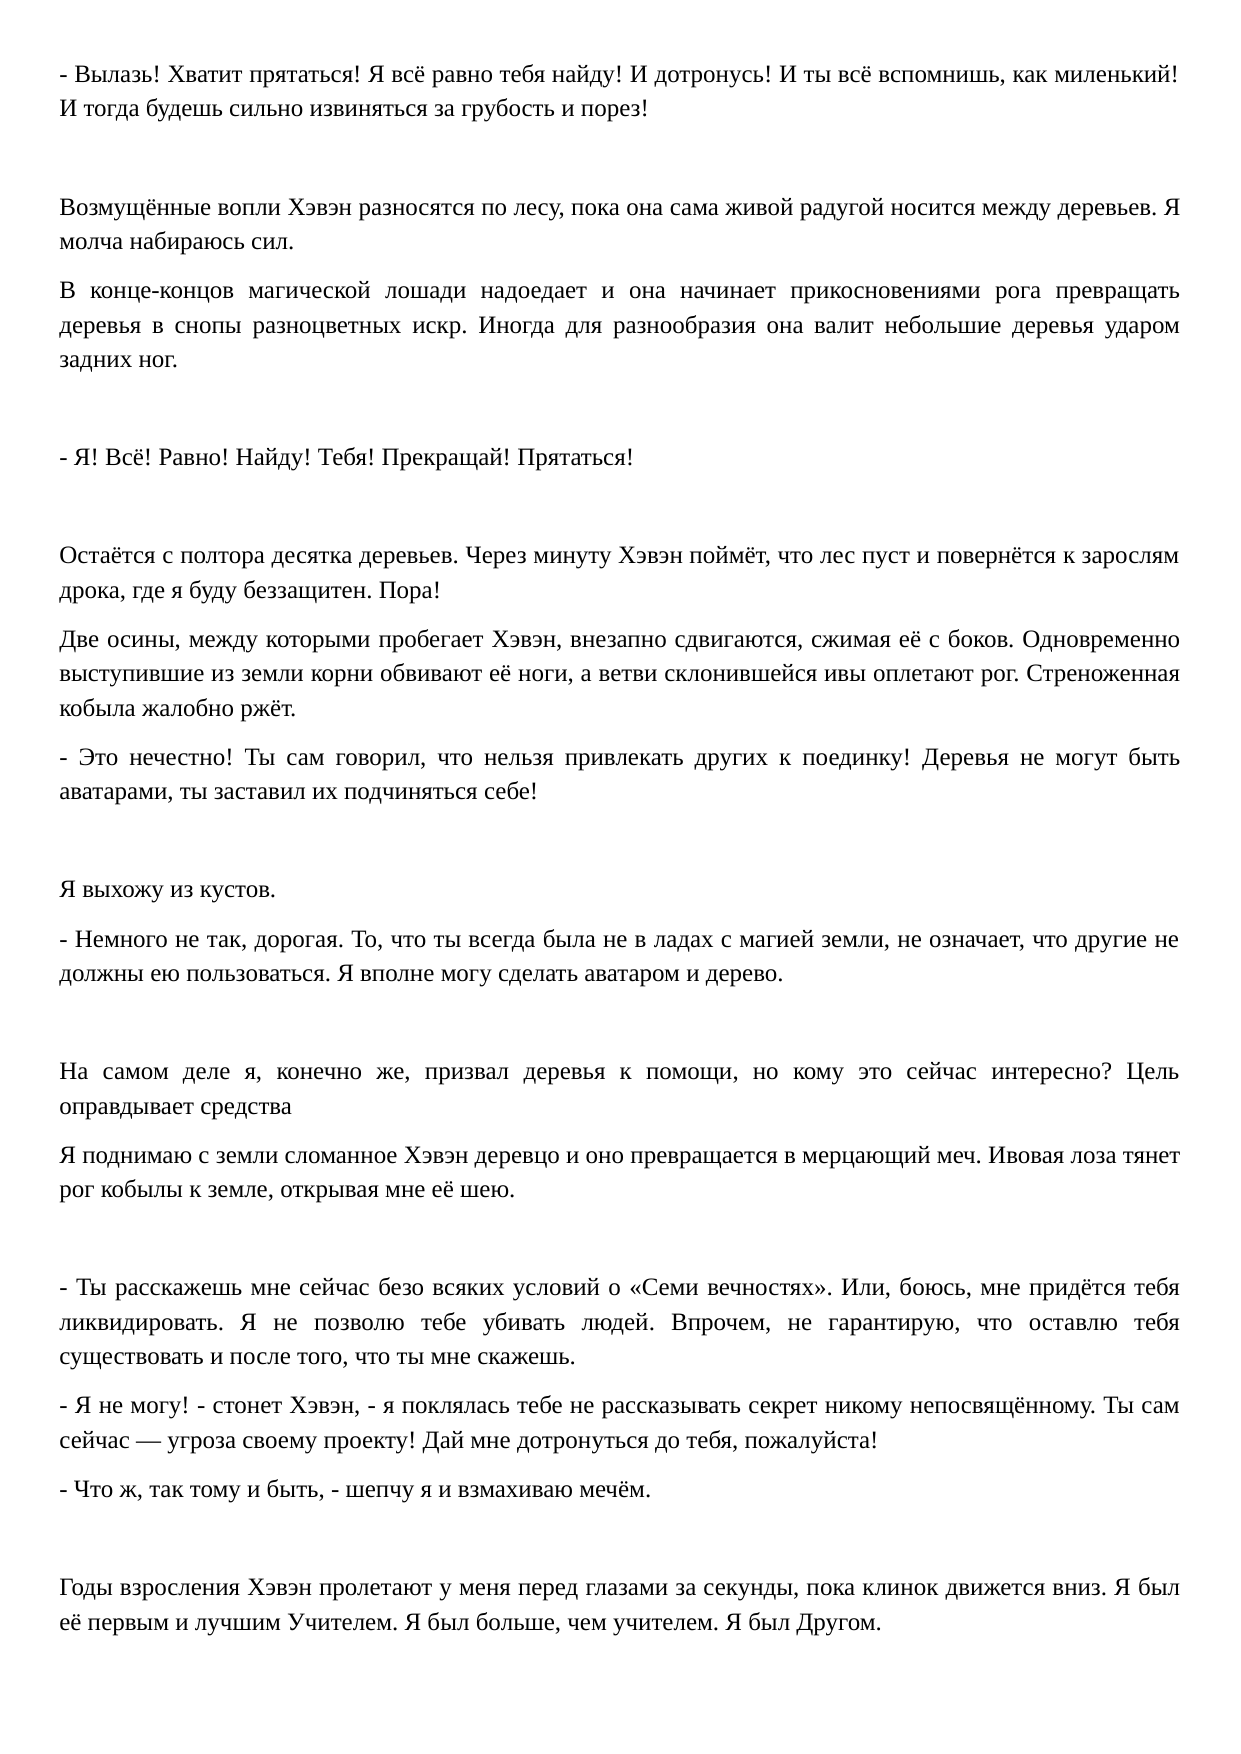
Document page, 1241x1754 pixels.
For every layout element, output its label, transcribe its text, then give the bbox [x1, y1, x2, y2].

text - Это нечестно! Ты сам говорил, что нельзя привлекать других к поединку! Деревья не могут быть аватарами, ты заставил их подчиняться себе! [59, 742, 1181, 805]
text Я поднимаю с земли сломанное Хэвэн деревцо и оно превращается в мерцающий меч. Ивовая лоза тянет рог кобылы к земле, открывая мне её шею. [59, 1140, 1181, 1203]
text - Я! Всё! Равно! Найду! Тебя! Прекращай! Прятаться! [59, 442, 1181, 471]
text В конце-концов магической лошади надоедает и она начинает прикосновениями рога превращать деревья в снопы разноцветных искр. Иногда для разнообразия она валит небольшие деревья ударом задних ног. [59, 275, 1181, 373]
text Остаётся с полтора десятка деревьев. Через минуту Хэвэн поймёт, что лес пуст и повернётся к зарослям дрока, где я буду беззащитен. Пора! [59, 540, 1181, 604]
text - Я не могу! - стонет Хэвэн, - я поклялась тебе не рассказывать секрет никому непосвящённому. Ты сам сейчас — угроза своему проекту! Дай мне дотронуться до тебя, пожалуйста! [59, 1390, 1181, 1454]
text - Немного не так, дорогая. То, что ты всегда была не в ладах с магией земли, не означает, что другие не должны ею пользоваться. Я вполне могу сделать аватаром и дерево. [59, 924, 1181, 987]
text Годы взросления Хэвэн пролетают у меня перед глазами за секунды, пока клинок движется вниз. Я был её первым и лучшим Учителем. Я был больше, чем учителем. Я был Другом. [59, 1572, 1181, 1635]
text Я выхожу из кустов. [59, 874, 1181, 903]
text - Вылазь! Хватит прятаться! Я всё равно тебя найду! И дотронусь! И ты всё вспомнишь, как миленький! И тогда будешь сильно извиняться за грубость и порез! [59, 59, 1181, 122]
text На самом деле я, конечно же, призвал деревья к помощи, но кому это сейчас интересно? Цель оправдывает средства [59, 1056, 1181, 1119]
text - Что ж, так тому и быть, - шепчу я и взмахиваю мечём. [59, 1474, 1181, 1503]
text Возмущённые вопли Хэвэн разносятся по лесу, пока она сама живой радугой носится между деревьев. Я молча набираюсь сил. [59, 192, 1181, 255]
text - Ты расскажешь мне сейчас безо всяких условий о «Семи вечностях». Или, боюсь, мне придётся тебя ликвидировать. Я не позволю тебе убивать людей. Впрочем, не гарантирую, что оставлю тебя существовать и после того, что ты мне скажешь. [59, 1272, 1181, 1370]
text Две осины, между которыми пробегает Хэвэн, внезапно сдвигаются, сжимая её с боков. Одновременно выступившие из земли корни обвивают её ноги, а ветви склонившейся ивы оплетают рог. Стреноженная кобыла жалобно ржёт. [59, 624, 1181, 722]
